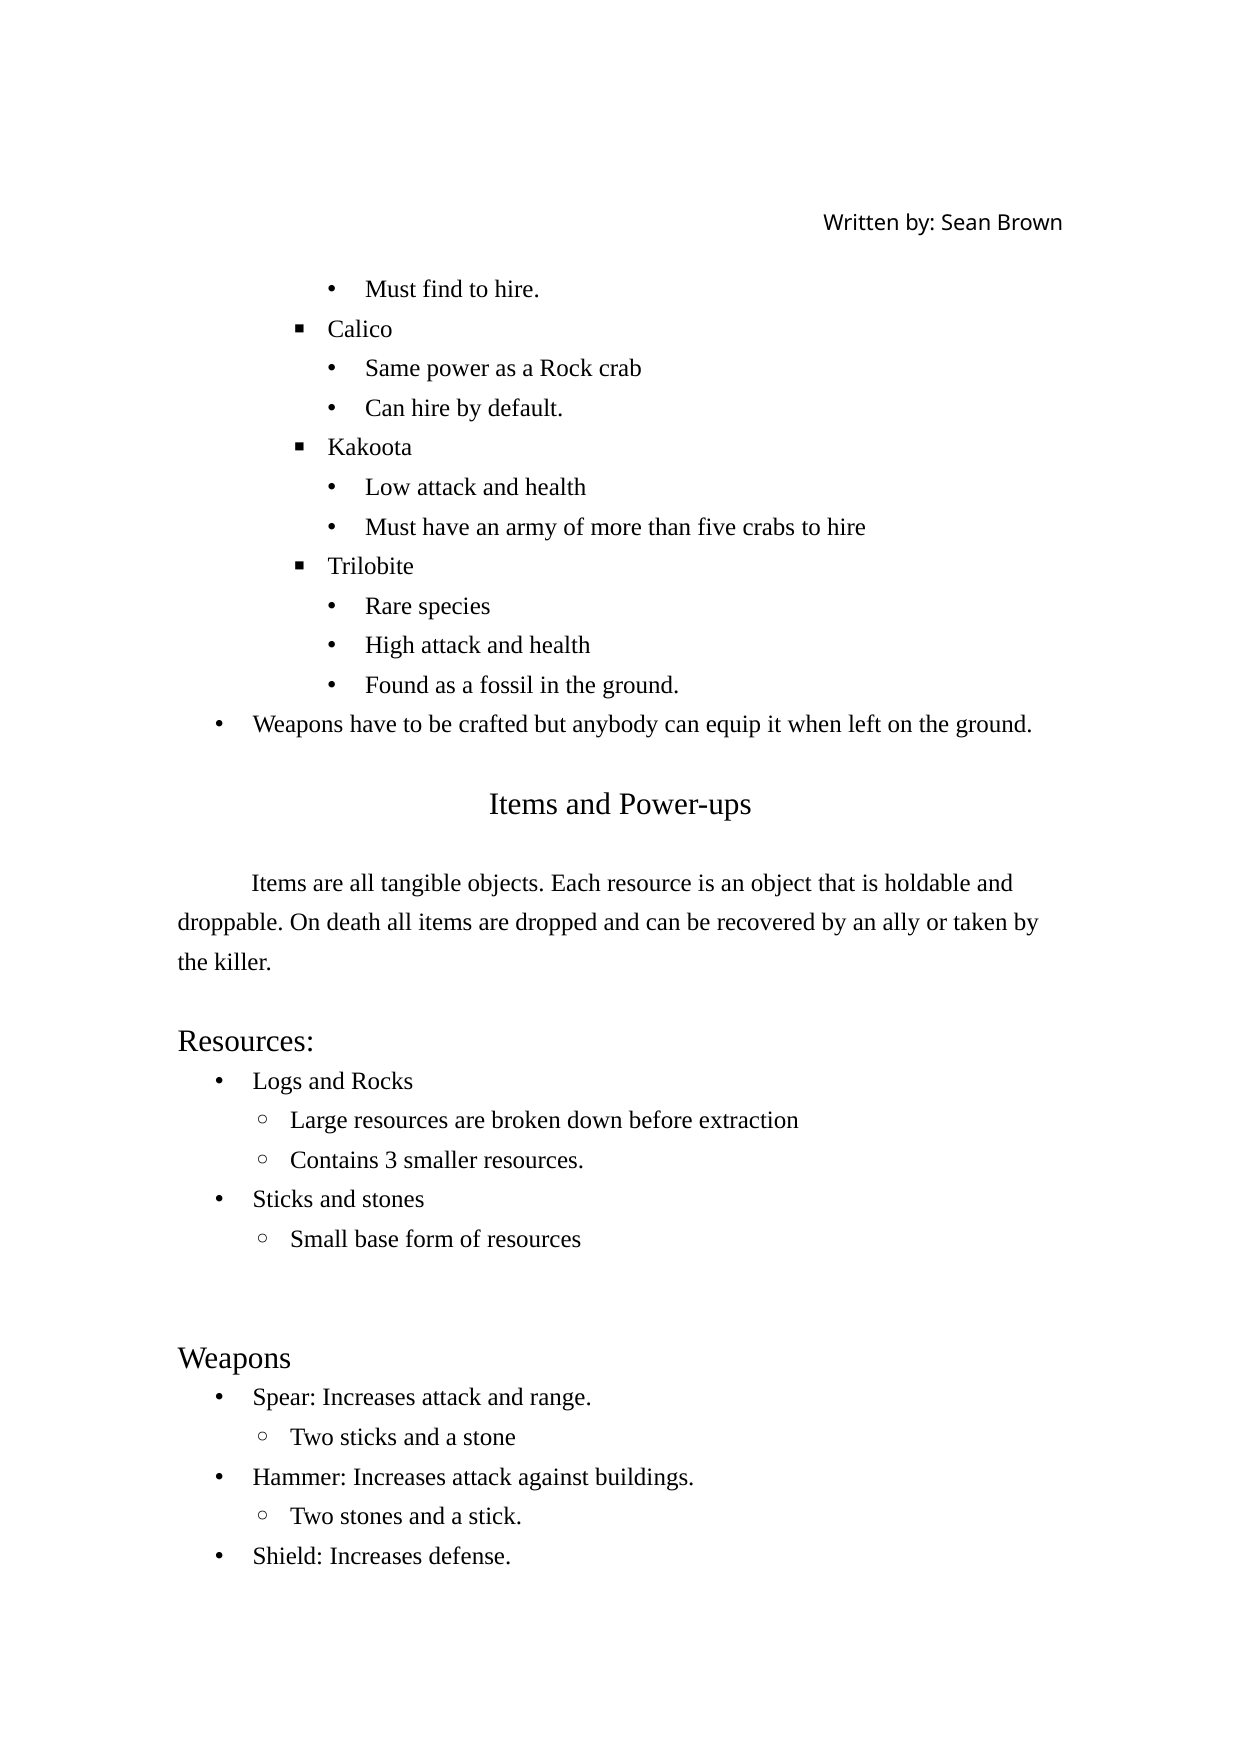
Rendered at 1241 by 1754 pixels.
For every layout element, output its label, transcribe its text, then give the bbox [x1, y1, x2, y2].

list Low attack and health [327, 466, 1063, 506]
list Shield: Increases defense. [215, 1535, 1063, 1574]
list Two sticks and a stone [252, 1416, 1063, 1456]
list Must have an army of more than five crabs to hire [327, 506, 1063, 545]
list Logs and Rocks [215, 1060, 1063, 1099]
list Must find to hire. [327, 268, 1063, 308]
list Weapons have to be crafted but anybody can equip it when left on the ground. [215, 704, 1063, 743]
text Items are all tangible objects. Each resource is an object that is holdable and droppable. On death all items are dropped and can be recovered by an ally or taken by the killer. [177, 862, 1063, 981]
list Found as a fossil in the ground. [327, 664, 1063, 704]
list Trilobite [290, 545, 1063, 585]
list Rare species [327, 585, 1063, 624]
list Same power as a Rock crab [327, 347, 1063, 387]
list Can hire by default. [327, 387, 1063, 427]
list Kakoota [290, 427, 1063, 466]
list Large resources are broken down before extraction [252, 1099, 1063, 1139]
list Two stones and a stick. [252, 1495, 1063, 1535]
text Weapons [177, 1337, 1063, 1377]
list Small base form of resources [252, 1218, 1063, 1258]
list Hammer: Increases attack against buildings. [215, 1456, 1063, 1495]
text Resources: [177, 1020, 1063, 1060]
list Sticks and stones [215, 1179, 1063, 1218]
list Spear: Increases attack and range. [215, 1377, 1063, 1416]
list High attack and health [327, 624, 1063, 664]
text Items and Power-ups [177, 783, 1063, 822]
list Calico [290, 308, 1063, 347]
list Contains 3 smaller resources. [252, 1139, 1063, 1179]
